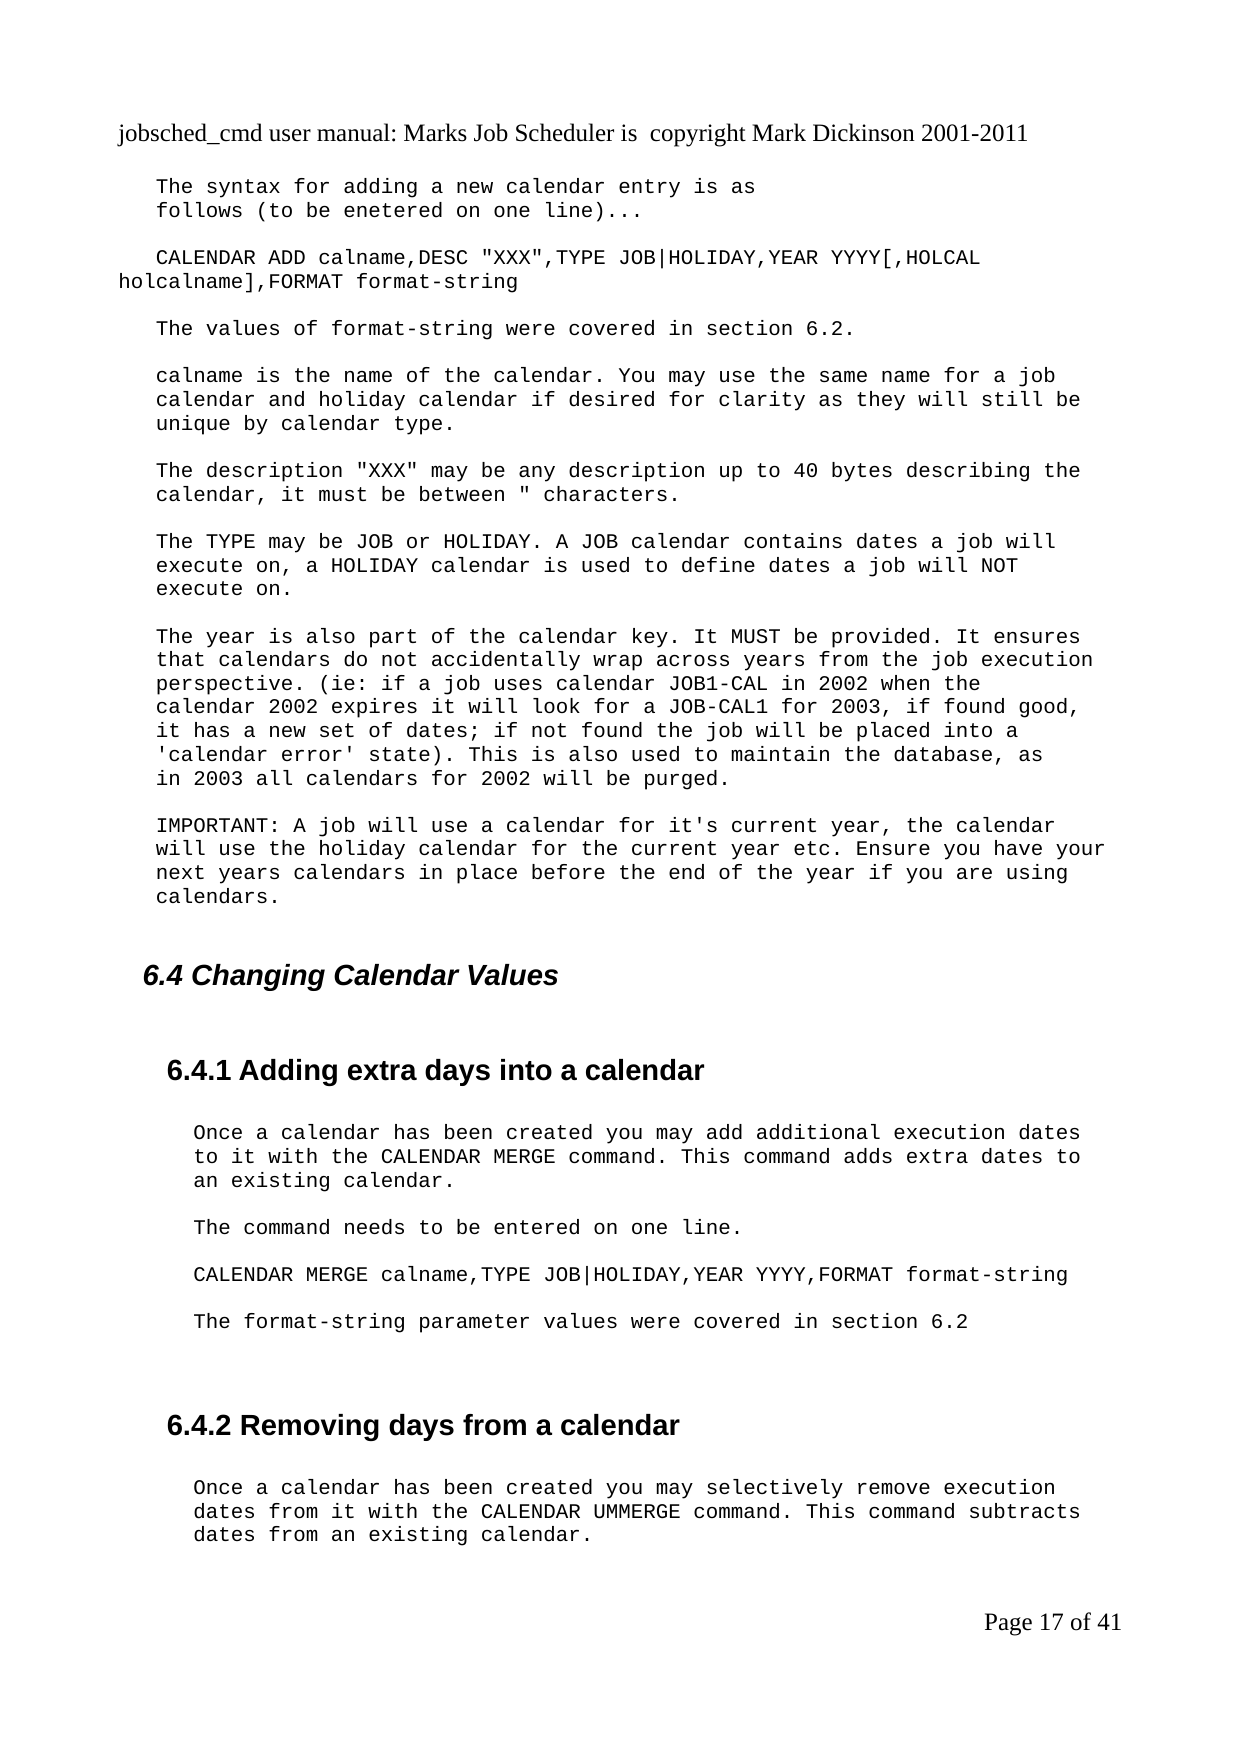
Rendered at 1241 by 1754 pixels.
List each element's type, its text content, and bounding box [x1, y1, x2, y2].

subtitle 6.4.1 Adding extra days into a calendar [118, 1053, 1122, 1086]
text calendar, it must be between " characters. [118, 484, 1122, 507]
text to it with the CALENDAR MERGE command. This command adds extra dates to [118, 1146, 1122, 1170]
text calendars. [118, 886, 1122, 909]
text it has a new set of dates; if not found the job will be placed into a [118, 720, 1122, 744]
subtitle 6.4.2 Removing days from a calendar [118, 1407, 1122, 1441]
text execute on. [118, 578, 1122, 602]
text IMPORTANT: A job will use a calendar for it's current year, the calendar [118, 815, 1122, 838]
subtitle 6.4 Changing Calendar Values [118, 958, 1122, 992]
text will use the holiday calendar for the current year etc. Ensure you have your [118, 838, 1122, 862]
text The year is also part of the calendar key. It MUST be provided. It ensures [118, 626, 1122, 649]
text execute on, a HOLIDAY calendar is used to define dates a job will NOT [118, 555, 1122, 578]
text dates from it with the CALENDAR UMMERGE command. This command subtracts [118, 1501, 1122, 1524]
text an existing calendar. [118, 1170, 1122, 1193]
text CALENDAR MERGE calname,TYPE JOB|HOLIDAY,YEAR YYYY,FORMAT format-string [118, 1264, 1122, 1288]
text CALENDAR ADD calname,DESC "XXX",TYPE JOB|HOLIDAY,YEAR YYYY[,HOLCAL holcalname],FORMAT format-string [118, 247, 1122, 294]
text unique by calendar type. [118, 413, 1122, 436]
text calendar 2002 expires it will look for a JOB-CAL1 for 2003, if found good, [118, 697, 1122, 720]
text 'calendar error' state). This is also used to maintain the database, as [118, 744, 1122, 767]
text dates from an existing calendar. [118, 1524, 1122, 1548]
text Once a calendar has been created you may selectively remove execution [118, 1477, 1122, 1501]
text follows (to be enetered on one line)... [118, 200, 1122, 224]
text The syntax for adding a new calendar entry is as [118, 176, 1122, 200]
text The command needs to be entered on one line. [118, 1217, 1122, 1241]
text perspective. (ie: if a job uses calendar JOB1-CAL in 2002 when the [118, 673, 1122, 697]
text that calendars do not accidentally wrap across years from the job execution [118, 649, 1122, 673]
text The format-string parameter values were covered in section 6.2 [118, 1312, 1122, 1335]
text calname is the name of the calendar. You may use the same name for a job [118, 366, 1122, 389]
text in 2003 all calendars for 2002 will be purged. [118, 767, 1122, 791]
text The description "XXX" may be any description up to 40 bytes describing the [118, 460, 1122, 484]
text Once a calendar has been created you may add additional execution dates [118, 1122, 1122, 1146]
text calendar and holiday calendar if desired for clarity as they will still be [118, 389, 1122, 413]
text next years calendars in place before the end of the year if you are using [118, 862, 1122, 886]
text The values of format-string were covered in section 6.2. [118, 318, 1122, 342]
text The TYPE may be JOB or HOLIDAY. A JOB calendar contains dates a job will [118, 531, 1122, 555]
